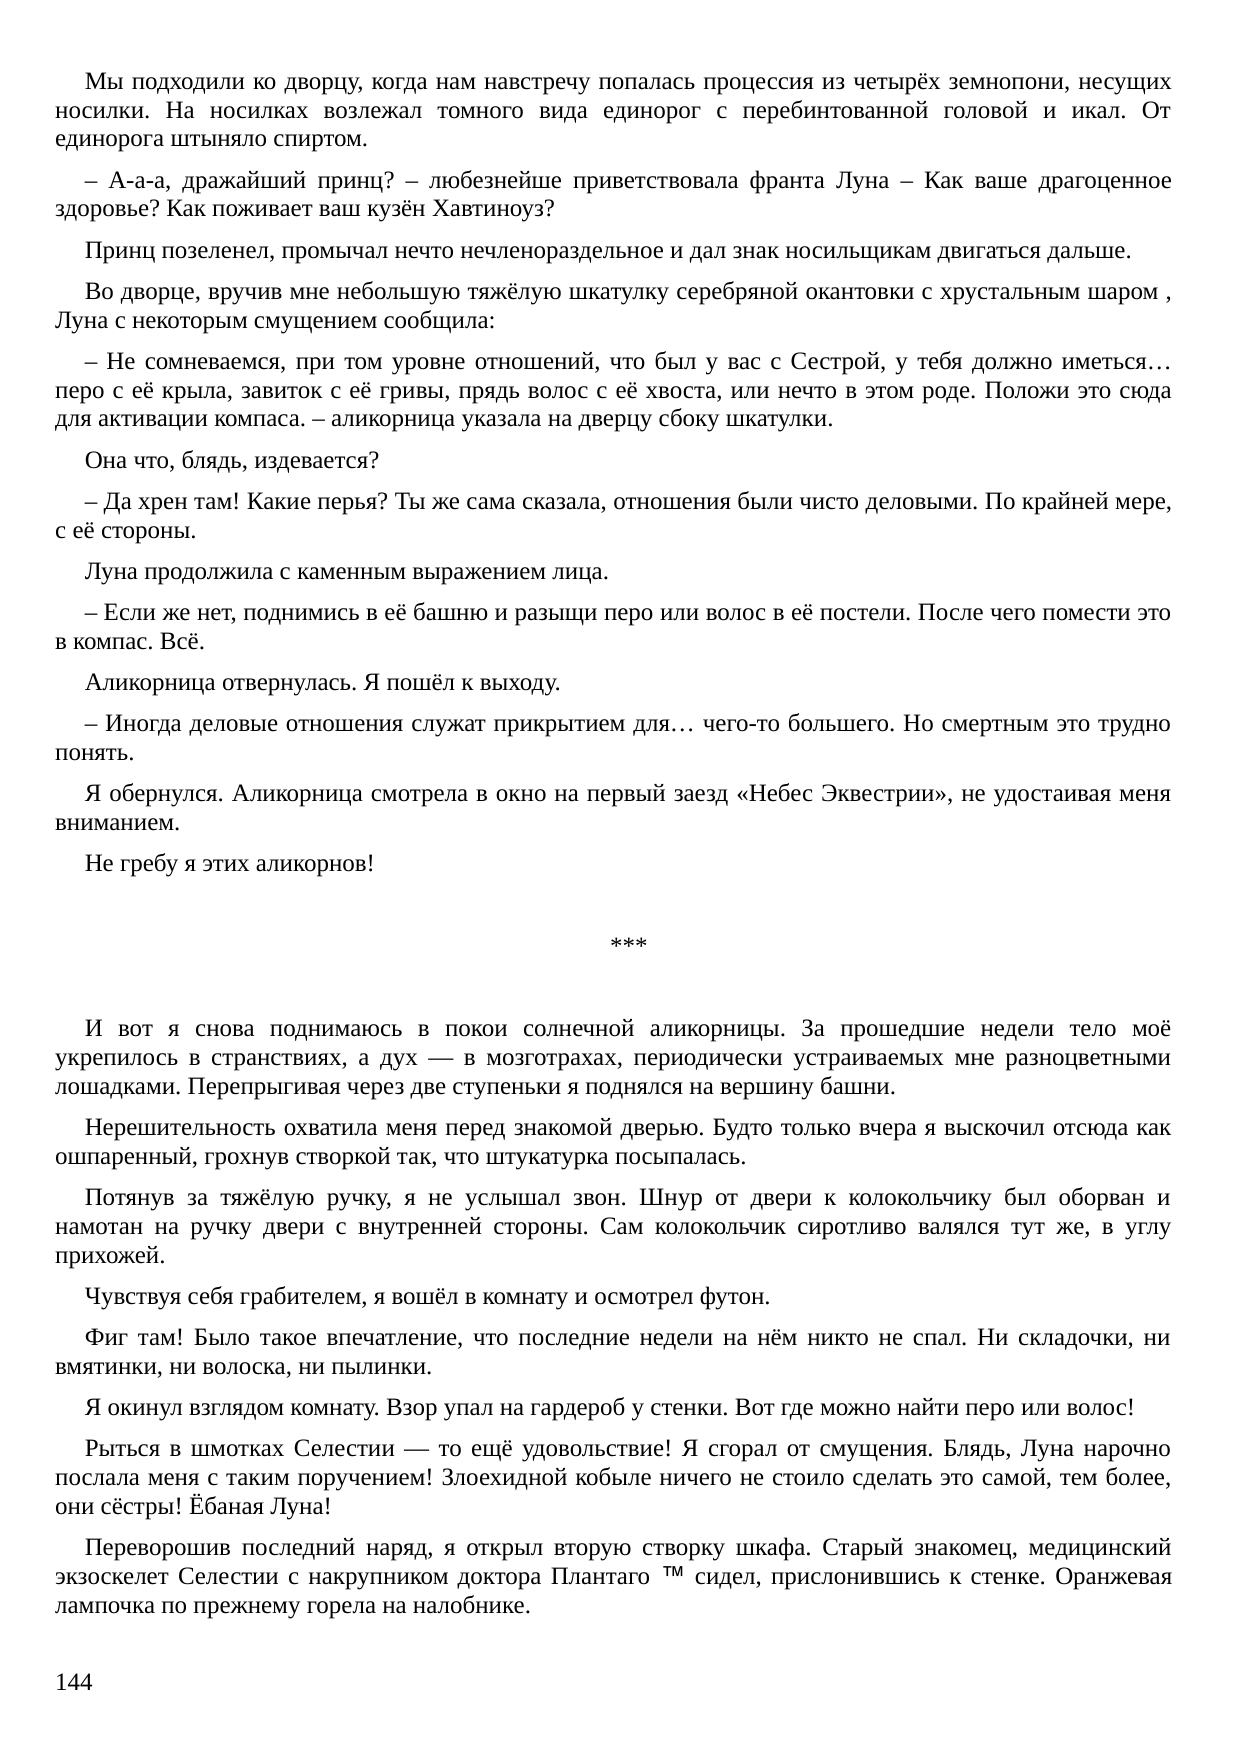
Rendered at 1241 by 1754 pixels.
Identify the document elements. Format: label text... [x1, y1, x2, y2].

text Аликорница отвернулась. Я пошёл к выходу. [55, 667, 1173, 696]
text Принц позеленел, промычал нечто нечленораздельное и дал знак носильщикам двигаться дальше. [55, 235, 1173, 263]
text Чувствуя себя грабителем, я вошёл в комнату и осмотрел футон. [55, 1281, 1173, 1310]
text Не гребу я этих аликорнов! [55, 848, 1173, 877]
text Я окинул взглядом комнату. Взор упал на гардероб у стенки. Вот где можно найти перо или волос! [55, 1392, 1173, 1421]
text Во дворце, вручив мне небольшую тяжёлую шкатулку серебряной окантовки с хрустальным шаром , Луна с некоторым смущением сообщила: [55, 276, 1173, 333]
text Переворошив последний наряд, я открыл вторую створку шкафа. Старый знакомец, медицинский экзоскелет Селестии с накрупником доктора Плантаго  сидел, прислонившись к стенке. Оранжевая лампочка по прежнему горела на налобнике. [55, 1532, 1173, 1618]
text Нерешительность охватила меня перед знакомой дверью. Будто только вчера я выскочил отсюда как ошпаренный, грохнув створкой так, что штукатурка посыпалась. [55, 1112, 1173, 1170]
text Рыться в шмотках Селестии — то ещё удовольствие! Я сгорал от смущения. Блядь, Луна нарочно послала меня с таким поручением! Злоехидной кобыле ничего не стоило сделать это самой, тем более, они сёстры! Ёбаная Луна! [55, 1433, 1173, 1520]
text – А-а-а, дражайший принц? – любезнейше приветствовала франта Луна – Как ваше драгоценное здоровье? Как поживает ваш кузён Хавтиноуз? [55, 165, 1173, 222]
text – Не сомневаемся, при том уровне отношений, что был у вас с Сестрой, у тебя должно иметься… перо с её крыла, завиток с её гривы, прядь волос с её хвоста, или нечто в этом роде. Положи это сюда для активации компаса. – аликорница указала на дверцу сбоку шкатулки. [55, 346, 1173, 432]
text – Да хрен там! Какие перья? Ты же сама сказала, отношения были чисто деловыми. По крайней мере, с её стороны. [55, 486, 1173, 543]
text Мы подходили ко дворцу, когда нам навстречу попалась процессия из четырёх земнопони, несущих носилки. На носилках возлежал томного вида единорог с перебинтованной головой и икал. От единорога штыняло спиртом. [55, 66, 1173, 152]
text Потянув за тяжёлую ручку, я не услышал звон. Шнур от двери к колокольчику был оборван и намотан на ручку двери с внутренней стороны. Сам колокольчик сиротливо валялся тут же, в углу прихожей. [55, 1182, 1173, 1268]
text Луна продолжила с каменным выражением лица. [55, 556, 1173, 585]
text Она что, блядь, издевается? [55, 445, 1173, 473]
text И вот я снова поднимаюсь в покои солнечной аликорницы. За прошедшие недели тело моё укрепилось в странствиях, а дух — в мозготрахах, периодически устраиваемых мне разноцветными лошадками. Перепрыгивая через две ступеньки я поднялся на вершину башни. [55, 1013, 1173, 1100]
text – Если же нет, поднимись в её башню и разыщи перо или волос в её постели. После чего помести это в компас. Всё. [55, 597, 1173, 655]
text Фиг там! Было такое впечатление, что последние недели на нём никто не спал. Ни складочки, ни вмятинки, ни волоска, ни пылинки. [55, 1322, 1173, 1380]
text Я обернулся. Аликорница смотрела в окно на первый заезд «Небес Эквестрии», не удостаивая меня вниманием. [55, 778, 1173, 836]
text – Иногда деловые отношения служат прикрытием для… чего-то большего. Но смертным это трудно понять. [55, 708, 1173, 766]
text *** [55, 931, 1173, 960]
